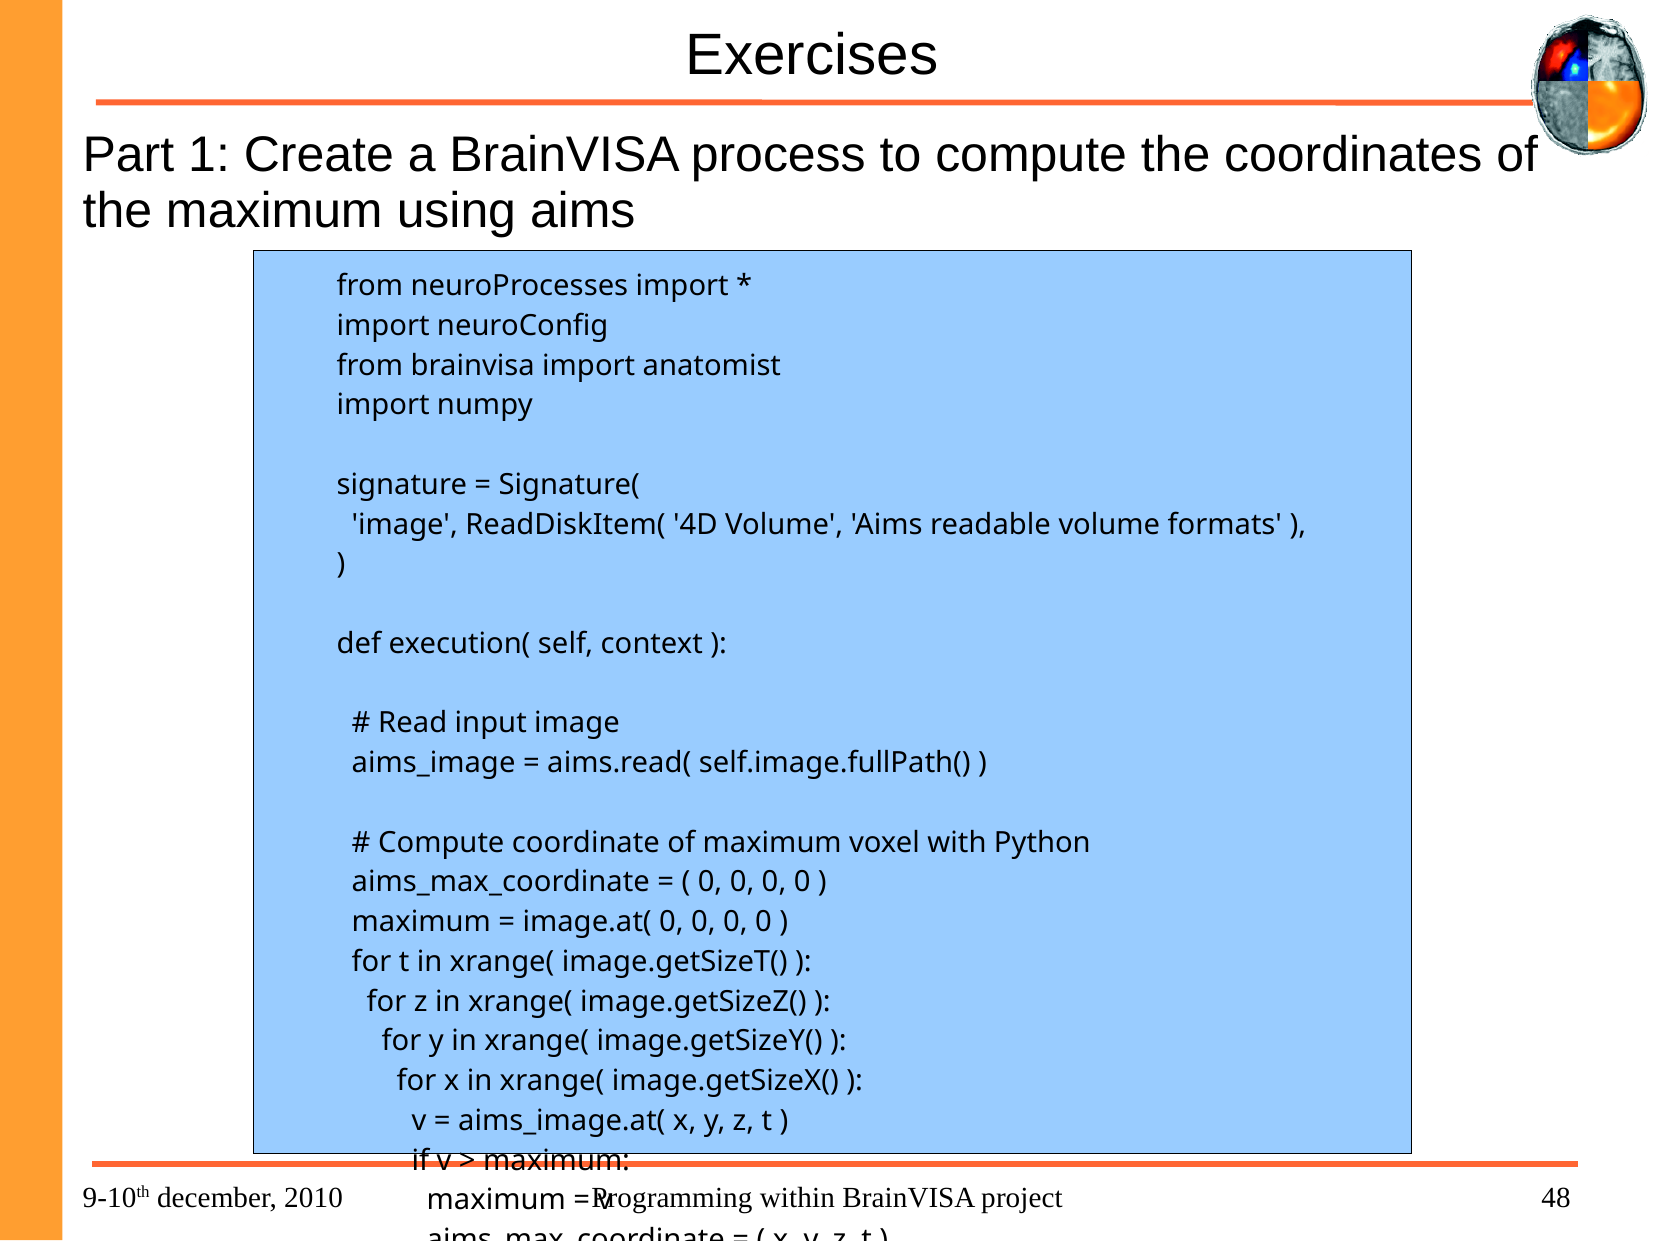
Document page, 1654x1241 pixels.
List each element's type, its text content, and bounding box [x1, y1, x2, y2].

list Part 1: Create a BrainVISA process to compute the coordinates of the maximum using aims [82, 126, 1604, 1109]
picture [1530, 14, 1649, 157]
title Exercises [88, 21, 1536, 87]
text_box from neuroProcesses import * import neuroConfig from brainvisa import anatomist import numpy signature = Signature( 'image', ReadDiskItem( '4D Volume', 'Aims readable volume formats' ), ) def execution( self, context ): # Read input image aims_image = aims.read( self.image.fullPath() ) # Compute coordinate of maximum voxel with Python aims_max_coordinate = ( 0, 0, 0, 0 ) maximum = image.at( 0, 0, 0, 0 ) for t in xrange( image.getSizeT() ): for z in xrange( image.getSizeZ() ): for y in xrange( image.getSizeY() ): for x in xrange( image.getSizeX() ): v = aims_image.at( x, y, z, t ) if v > maximum: maximum = v aims_max_coordinate = ( x, y, z, t ) context.write( 'Aims says max is', maximum, 'at', aims_max_coordinate ) [253, 250, 1412, 1154]
